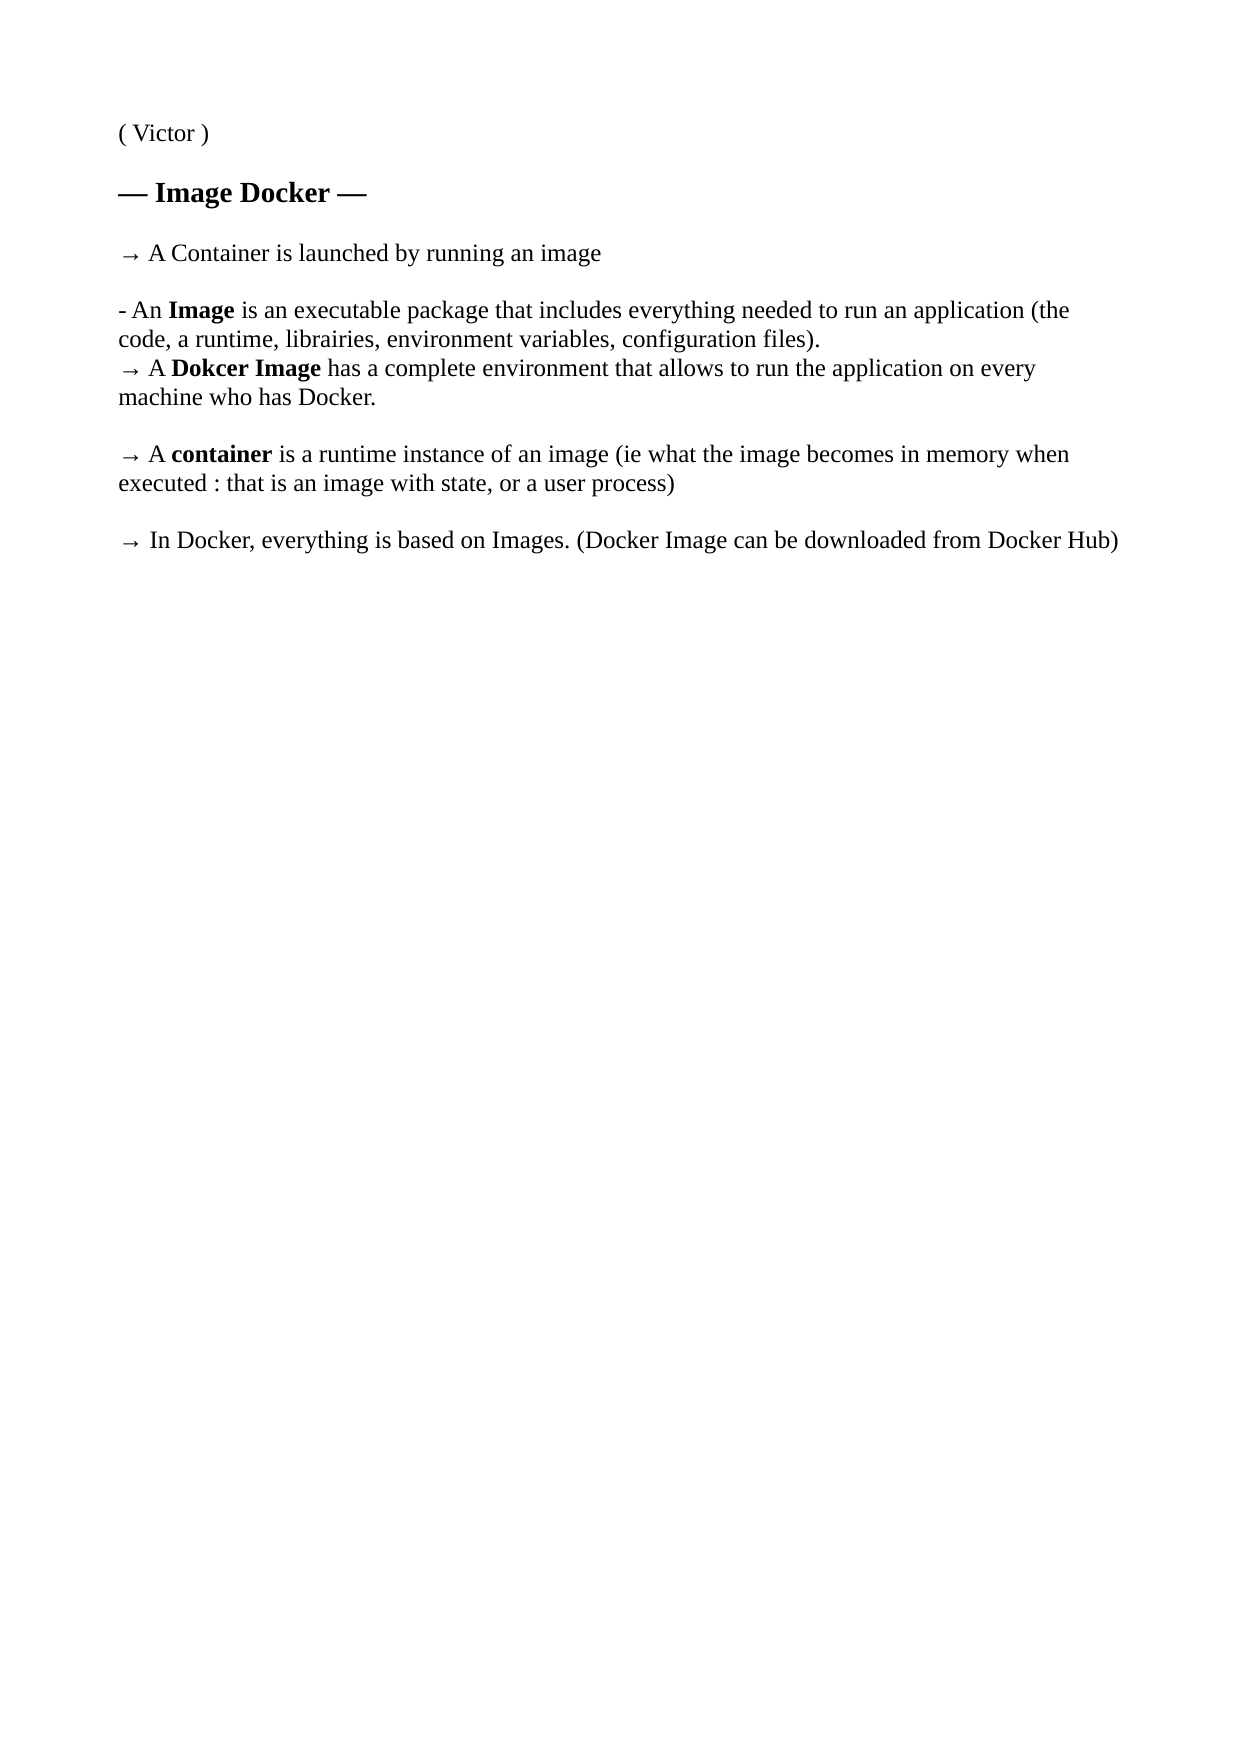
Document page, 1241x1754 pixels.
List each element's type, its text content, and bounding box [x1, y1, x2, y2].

text ( Victor ) [118, 118, 1122, 147]
text → A Dokcer Image has a complete environment that allows to run the application on every machine who has Docker. [118, 353, 1122, 410]
text → A container is a runtime instance of an image (ie what the image becomes in memory when executed : that is an image with state, or a user process) [118, 439, 1122, 497]
text — Image Docker — [118, 176, 1122, 209]
text → A Container is launched by running an image [118, 238, 1122, 267]
text - An Image is an executable package that includes everything needed to run an application (the code, a runtime, librairies, environment variables, configuration files). [118, 295, 1122, 353]
text → In Docker, everything is based on Images. (Docker Image can be downloaded from Docker Hub) [118, 525, 1122, 554]
